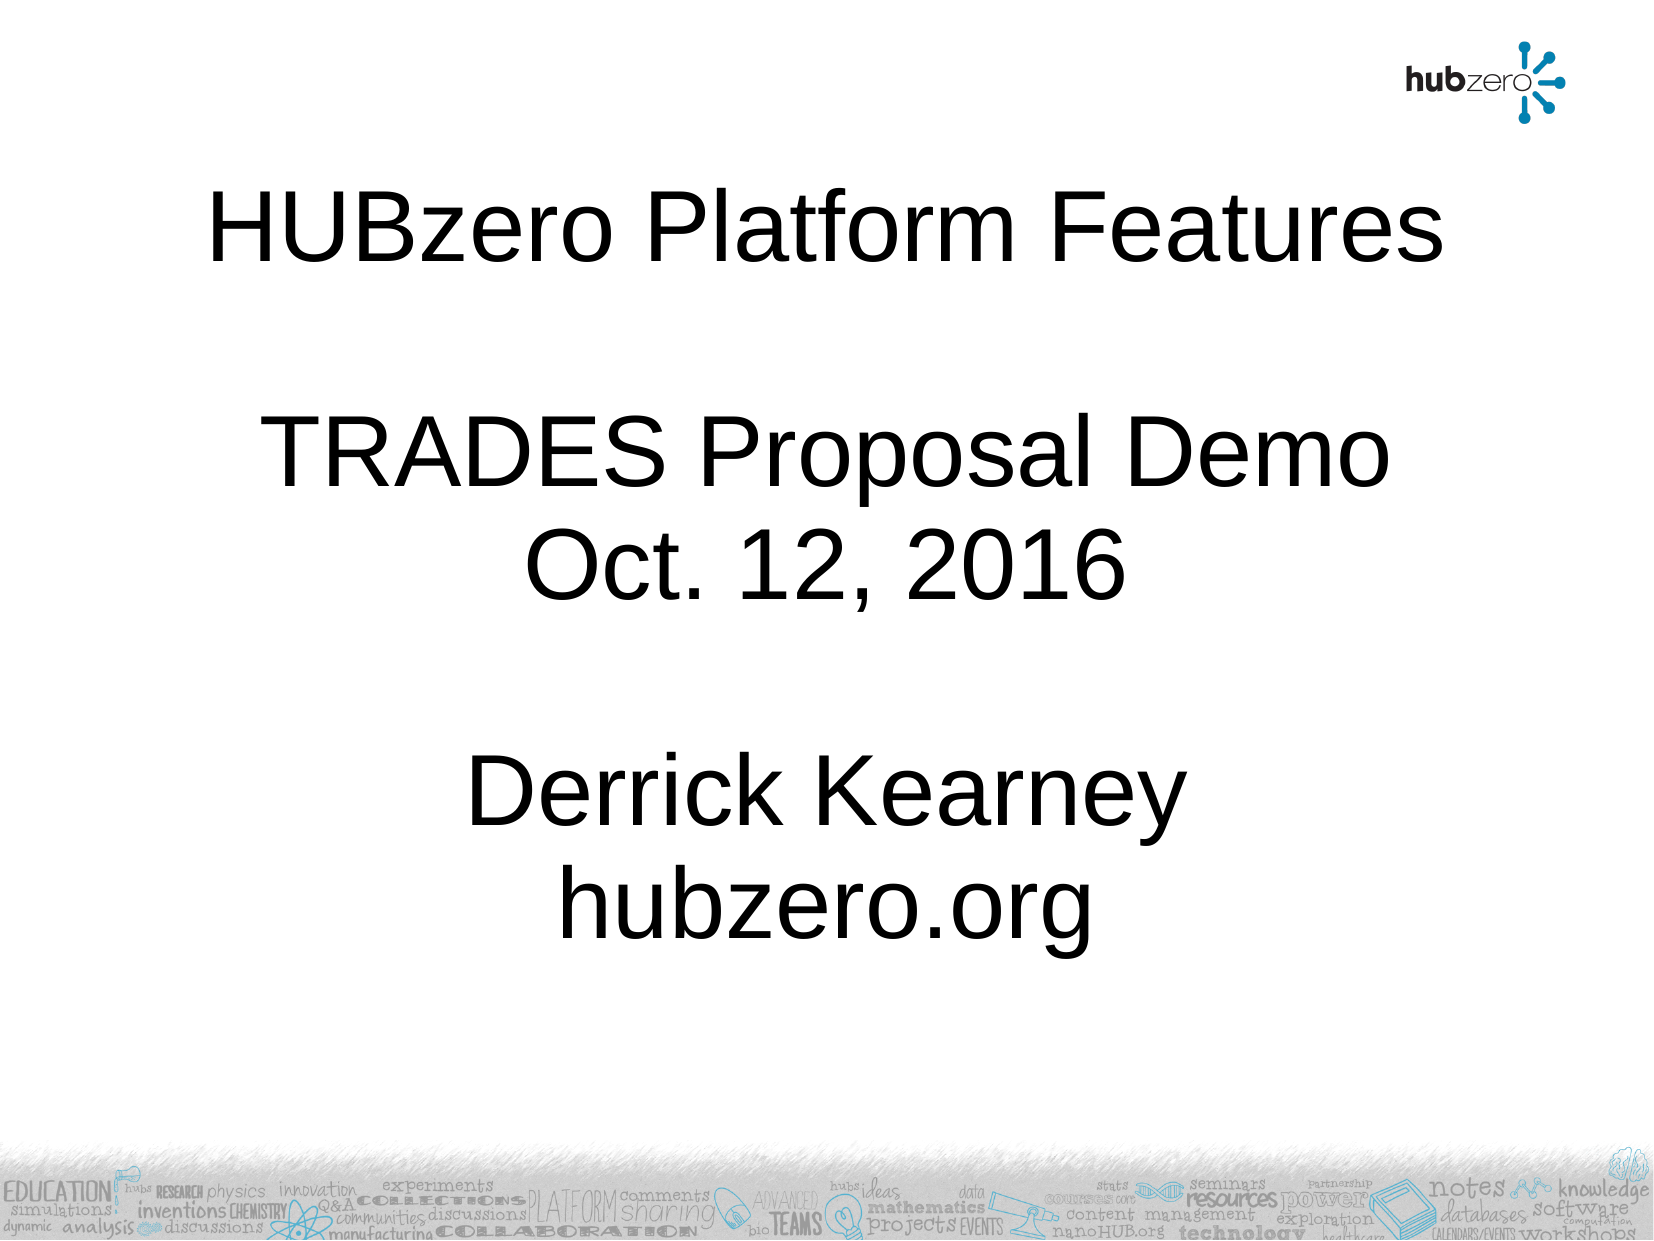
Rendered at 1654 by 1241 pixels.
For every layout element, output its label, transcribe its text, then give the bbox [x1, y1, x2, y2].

picture [0, 1140, 1654, 1240]
title HUBzero Platform Features TRADES Proposal Demo Oct. 12, 2016 Derrick Kearney hubzero.org [82, 49, 1571, 1081]
picture [1402, 38, 1569, 49]
